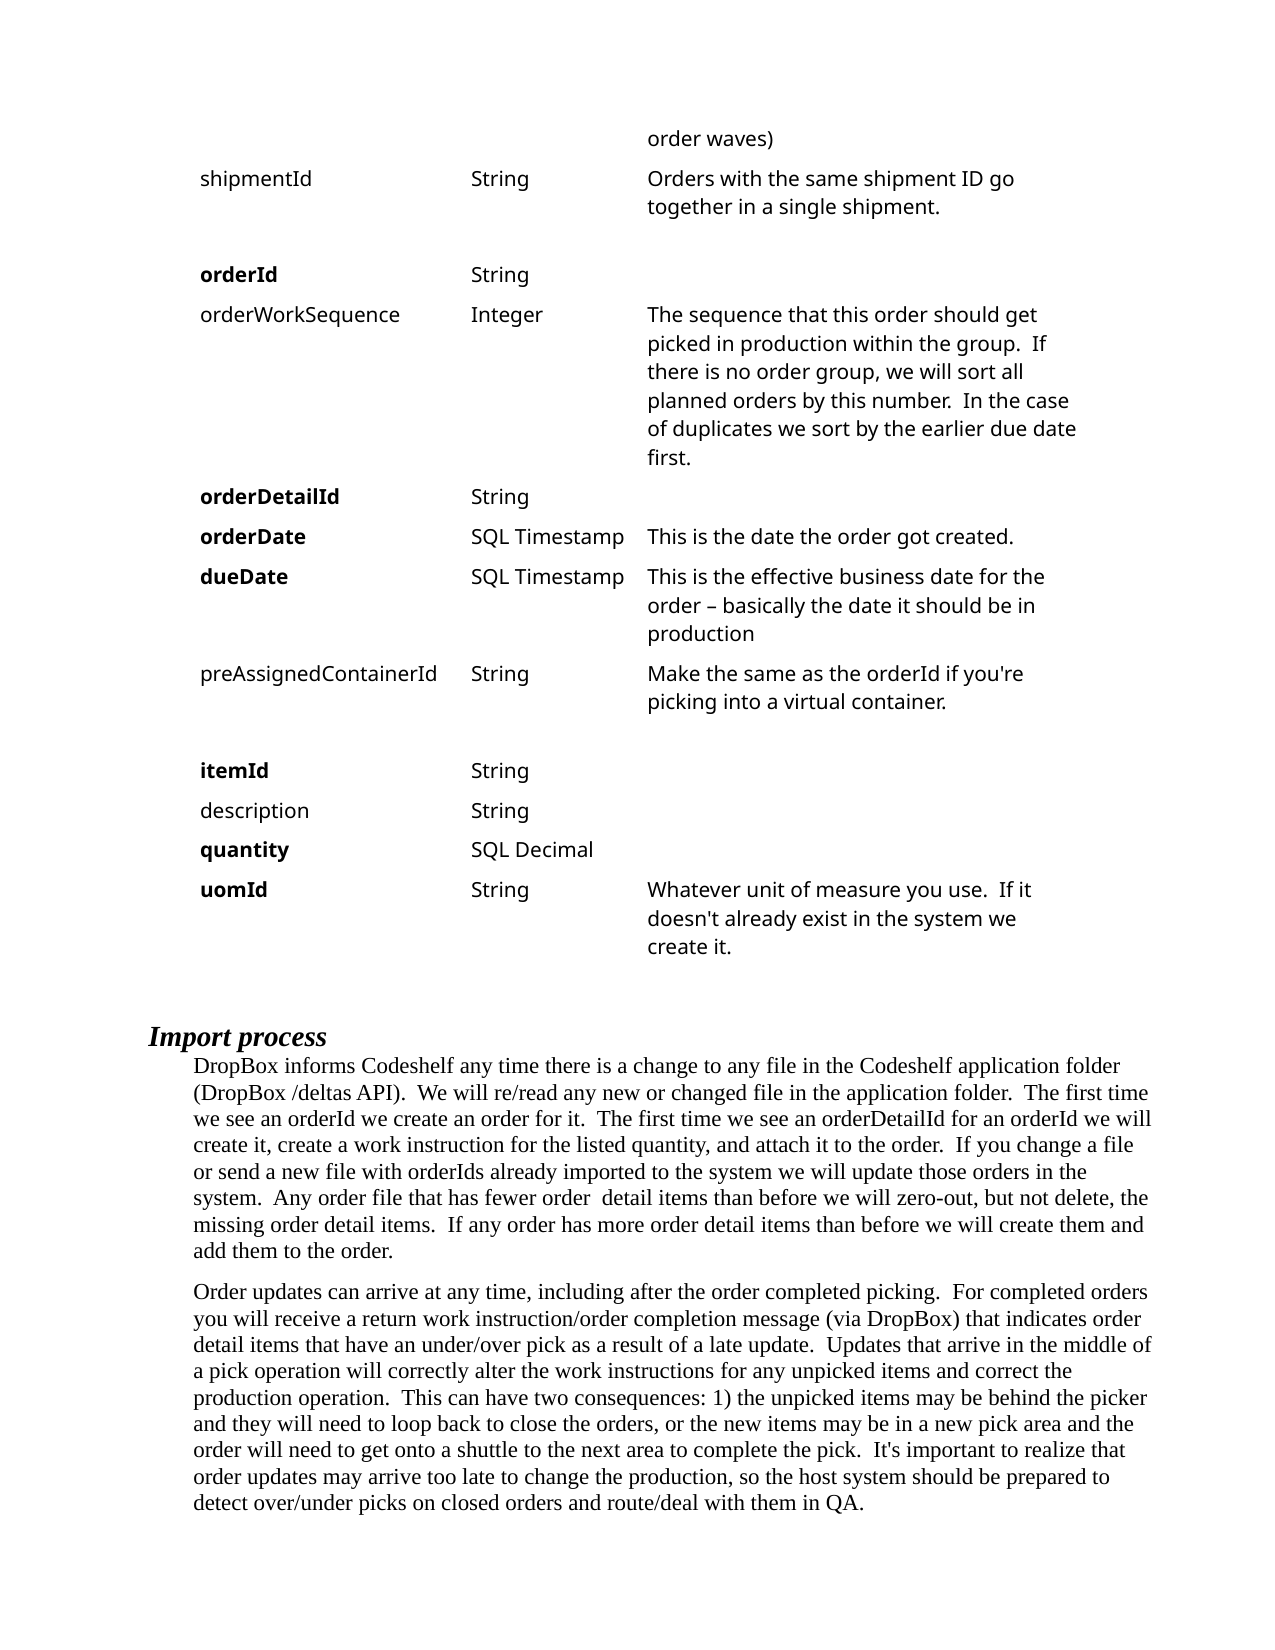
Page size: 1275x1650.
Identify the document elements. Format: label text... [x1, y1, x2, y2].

table_cell [641, 830, 1088, 870]
table_cell orderId [194, 255, 465, 295]
subtitle Import process [148, 1019, 1157, 1052]
table_cell This is the effective business date for the order – basically the date it should be in production [641, 557, 1088, 653]
table_cell String [465, 158, 641, 255]
table_cell orderWorkSequence [194, 295, 465, 477]
table_cell quantity [194, 830, 465, 870]
table_header [194, 118, 465, 158]
text Order updates can arrive at any time, including after the order completed picking. For completed orders you will receive a return work instruction/order completion message (via DropBox) that indicates order detail items that have an under/over pick as a result of a late update. Updates that arrive in the middle of a pick operation will correctly alter the work instructions for any unpicked items and correct the production operation. This can have two consequences: 1) the unpicked items may be behind the picker and they will need to loop back to close the orders, or the new items may be in a new pick area and the order will need to get onto a shuttle to the next area to complete the pick. It's important to realize that order updates may arrive too late to change the production, so the host system should be prepared to detect over/under picks on closed orders and route/deal with them in QA. [193, 1278, 1157, 1516]
table_cell SQL Timestamp [465, 517, 641, 557]
table_cell String [465, 870, 641, 967]
table_cell String [465, 255, 641, 295]
table_header order waves) [641, 118, 1088, 158]
table_cell [641, 255, 1088, 295]
table_cell itemId [194, 750, 465, 790]
table_cell String [465, 477, 641, 517]
text DropBox informs Codeshelf any time there is a change to any file in the Codeshelf application folder (DropBox /deltas API). We will re/read any new or changed file in the application folder. The first time we see an orderId we create an order for it. The first time we see an orderDetailId for an orderId we will create it, create a work instruction for the listed quantity, and attach it to the order. If you change a file or send a new file with orderIds already imported to the system we will update those orders in the system. Any order file that has fewer order detail items than before we will zero-out, but not delete, the missing order detail items. If any order has more order detail items than before we will create them and add them to the order. [193, 1052, 1157, 1263]
table_cell orderDetailId [194, 477, 465, 517]
table_cell This is the date the order got created. [641, 517, 1088, 557]
table_cell orderDate [194, 517, 465, 557]
table_cell [641, 477, 1088, 517]
table_cell The sequence that this order should get picked in production within the group. If there is no order group, we will sort all planned orders by this number. In the case of duplicates we sort by the earlier due date first. [641, 295, 1088, 477]
table_cell Integer [465, 295, 641, 477]
table_cell preAssignedContainerId [194, 653, 465, 750]
table_cell String [465, 653, 641, 750]
table_cell dueDate [194, 557, 465, 653]
table_cell Make the same as the orderId if you're picking into a virtual container. [641, 653, 1088, 750]
table_cell uomId [194, 870, 465, 967]
table_cell String [465, 750, 641, 790]
table_cell shipmentId [194, 158, 465, 255]
table_cell SQL Timestamp [465, 557, 641, 653]
table_header [465, 118, 641, 158]
table_cell [641, 790, 1088, 830]
table_cell [641, 750, 1088, 790]
table_cell SQL Decimal [465, 830, 641, 870]
table_cell Orders with the same shipment ID go together in a single shipment. [641, 158, 1088, 255]
table_cell Whatever unit of measure you use. If it doesn't already exist in the system we create it. [641, 870, 1088, 967]
table_cell description [194, 790, 465, 830]
table_cell String [465, 790, 641, 830]
